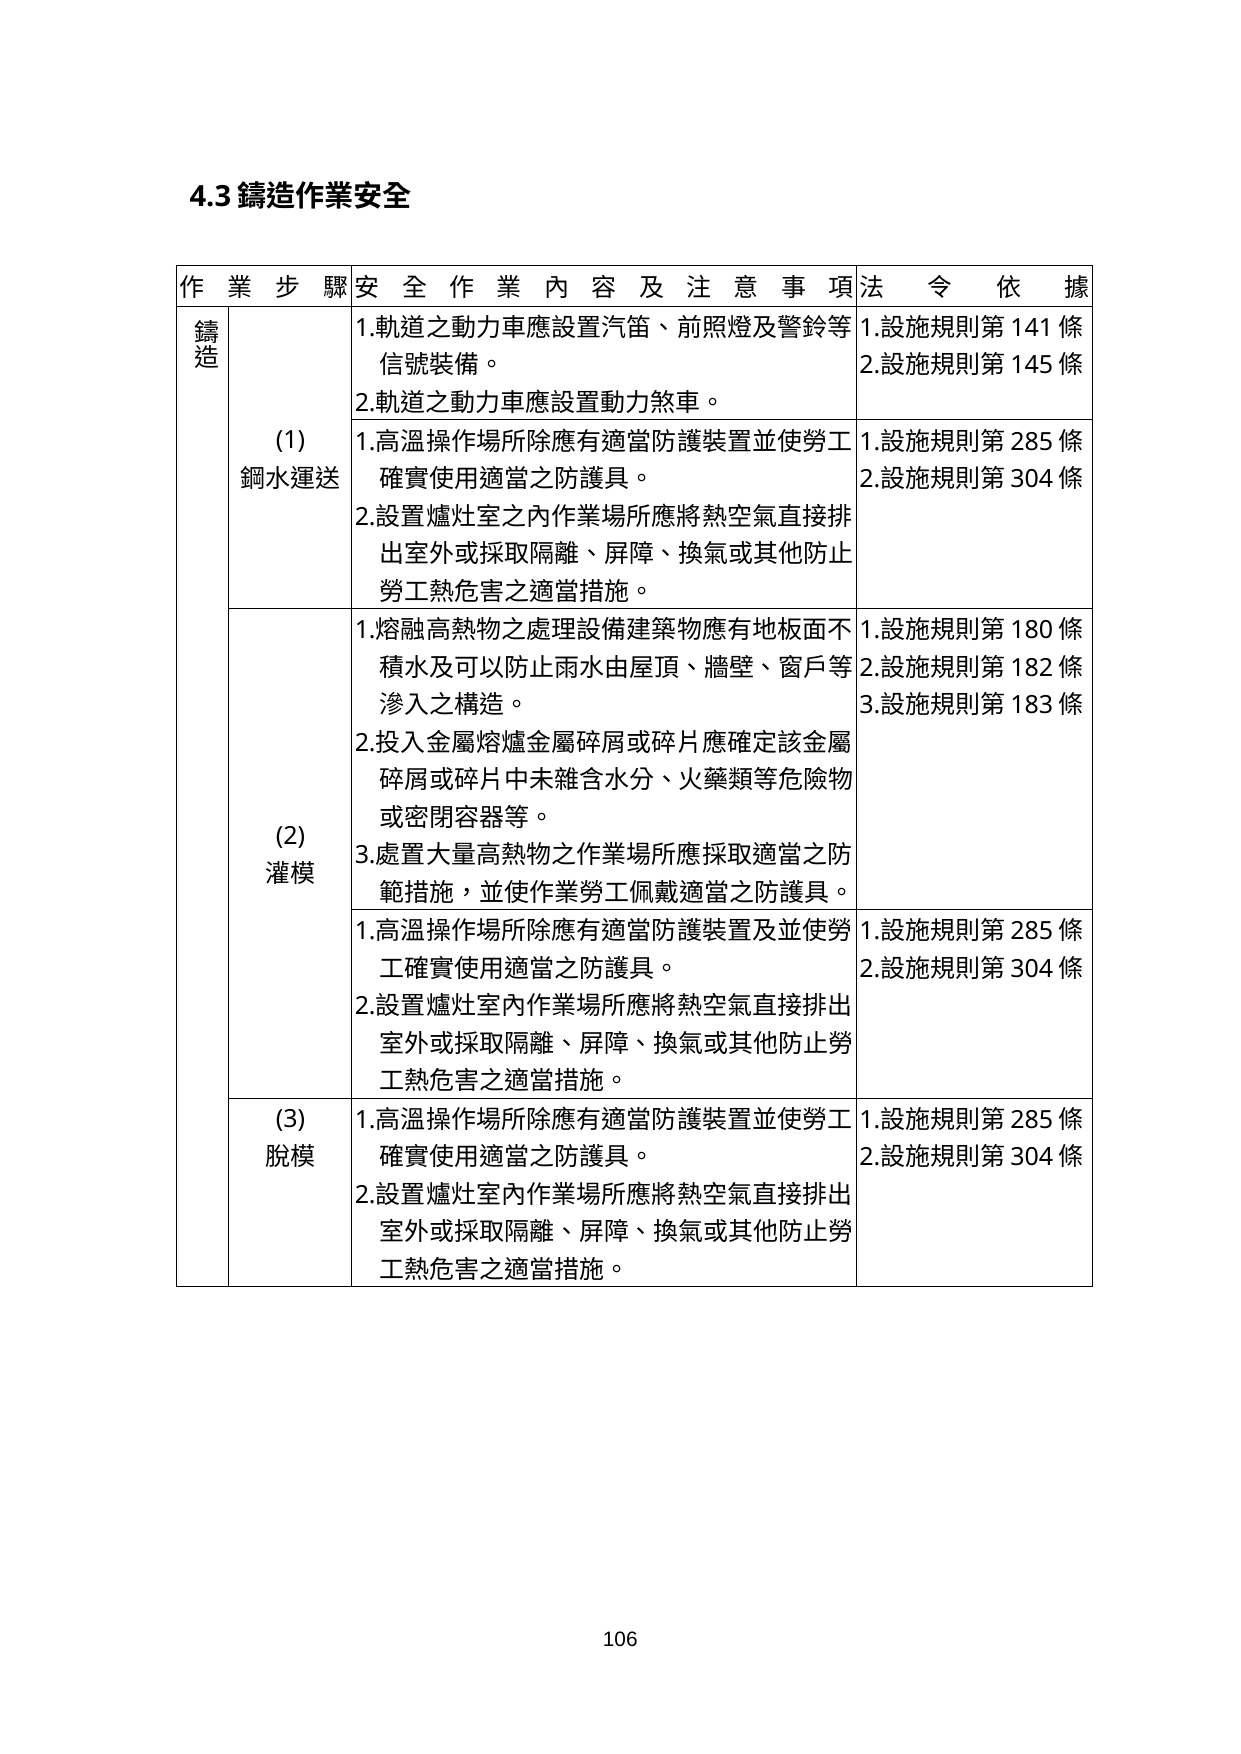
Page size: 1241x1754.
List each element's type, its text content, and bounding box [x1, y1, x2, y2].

table_header 作業步驟 [177, 266, 351, 306]
table_header 安全作業內容及注意事項 [352, 266, 856, 306]
table_cell 1.設施規則第141條 2.設施規則第145條 [857, 307, 1092, 419]
table_cell 1.軌道之動力車應設置汽笛、前照燈及警鈴等信號裝備。 2.軌道之動力車應設置動力煞車。 [352, 307, 856, 419]
table_cell 1.設施規則第285條 2.設施規則第304條 [857, 420, 1092, 608]
table_cell (3) 脫模 [229, 1099, 351, 1286]
table_cell 1.高溫操作場所除應有適當防護裝置並使勞工確實使用適當之防護具。 2.設置爐灶室之內作業場所應將熱空氣直接排出室外或採取隔離、屏障、換氣或其他防止勞工熱危害之適當措施。 [352, 420, 856, 608]
table_cell 1.高溫操作場所除應有適當防護裝置並使勞工確實使用適當之防護具。 2.設置爐灶室內作業場所應將熱空氣直接排出室外或採取隔離、屏障、換氣或其他防止勞工熱危害之適當措施。 [352, 1099, 856, 1286]
table_header 法令依據 [857, 266, 1092, 306]
table_cell (2) 灌模 [229, 609, 351, 1097]
table_cell 1.設施規則第285條 2.設施規則第304條 [857, 910, 1092, 1097]
text 4.3鑄造作業安全 [148, 164, 1092, 214]
table_cell 1.設施規則第180條 2.設施規則第182條 3.設施規則第183條 [857, 609, 1092, 909]
table_cell (1) 鋼水運送 [229, 307, 351, 608]
table_cell 1.熔融高熱物之處理設備建築物應有地板面不積水及可以防止雨水由屋頂、牆壁、窗戶等滲入之構造。 2.投入金屬熔爐金屬碎屑或碎片應確定該金屬碎屑或碎片中未雜含水分、火藥類等危險物或密閉容器等。 3.處置大量高熱物之作業場所應採取適當之防範措施，並使作業勞工佩戴適當之防護具。 [352, 609, 856, 909]
table_cell 1.設施規則第285條 2.設施規則第304條 [857, 1099, 1092, 1286]
table_cell 1.高溫操作場所除應有適當防護裝置及並使勞工確實使用適當之防護具。 2.設置爐灶室內作業場所應將熱空氣直接排出室外或採取隔離、屏障、換氣或其他防止勞工熱危害之適當措施。 [352, 910, 856, 1097]
table_cell 鑄造 [177, 307, 228, 1286]
